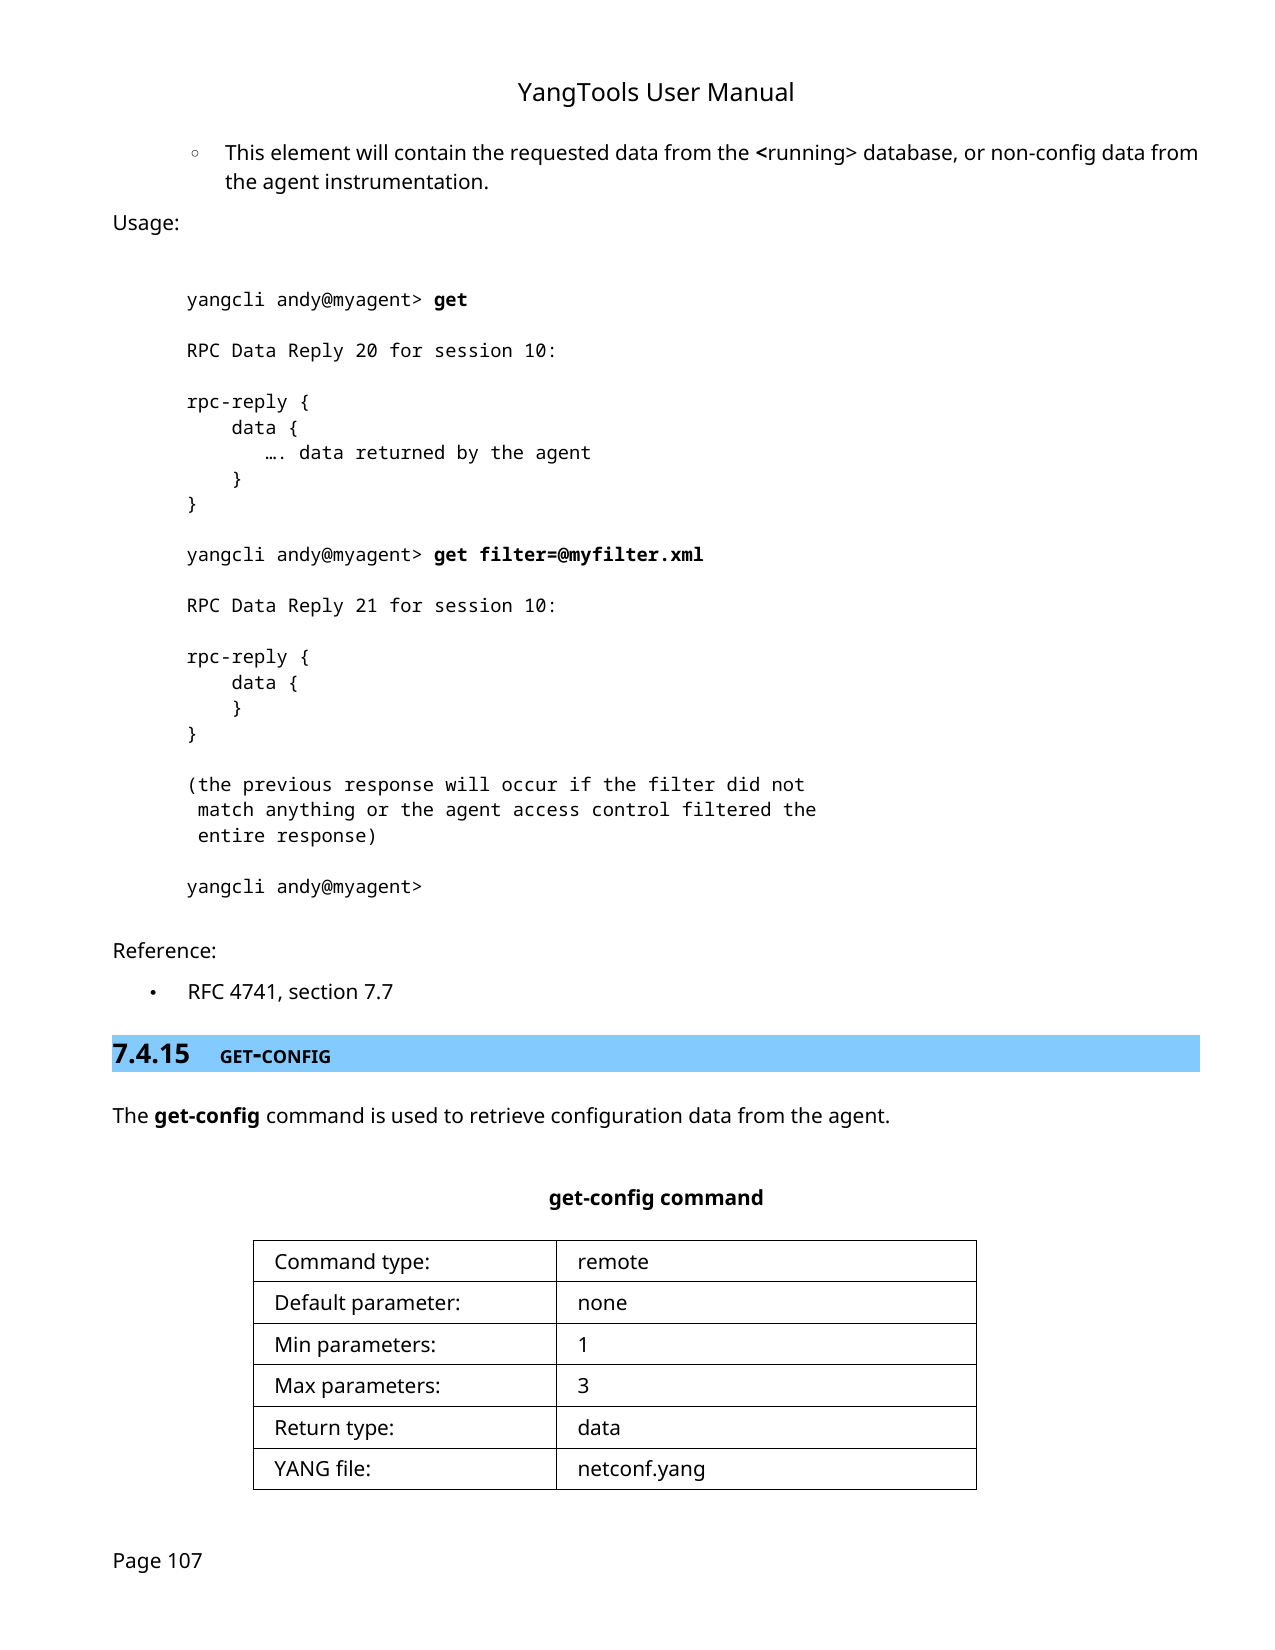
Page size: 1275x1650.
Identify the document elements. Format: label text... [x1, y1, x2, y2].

text Reference: [112, 936, 1200, 965]
table_cell 1 [557, 1324, 976, 1364]
table_cell Min parameters: [254, 1324, 556, 1364]
table_cell data [557, 1407, 976, 1447]
table_cell Max parameters: [254, 1365, 556, 1406]
table_cell netconf.yang [557, 1449, 976, 1489]
subtitle get-config command [127, 1183, 1185, 1211]
text yangcli andy@myagent> get RPC Data Reply 20 for session 10: rpc-reply { data { …. data returned by the agent } } yangcli andy@myagent> get filter=@myfilter.xml RPC Data Reply 21 for session 10: rpc-reply { data { } } (the previous response will occur if the filter did not match anything or the agent access control filtered the entire response) yangcli andy@myagent> [112, 286, 1200, 924]
subtitle get-config [112, 1035, 1200, 1072]
table_cell 3 [557, 1365, 976, 1406]
list RFC 4741, section 7.7 [150, 977, 1200, 1006]
table_cell none [557, 1282, 976, 1323]
list This element will contain the requested data from the <running> database, or non-config data from the agent instrumentation. [187, 138, 1200, 195]
table_header remote [557, 1241, 976, 1281]
table_cell YANG file: [254, 1449, 556, 1489]
text The get-config command is used to retrieve configuration data from the agent. [112, 1101, 1200, 1129]
table_cell Return type: [254, 1407, 556, 1447]
table_header Command type: [254, 1241, 556, 1281]
text Usage: [112, 208, 1200, 236]
table_cell Default parameter: [254, 1282, 556, 1323]
